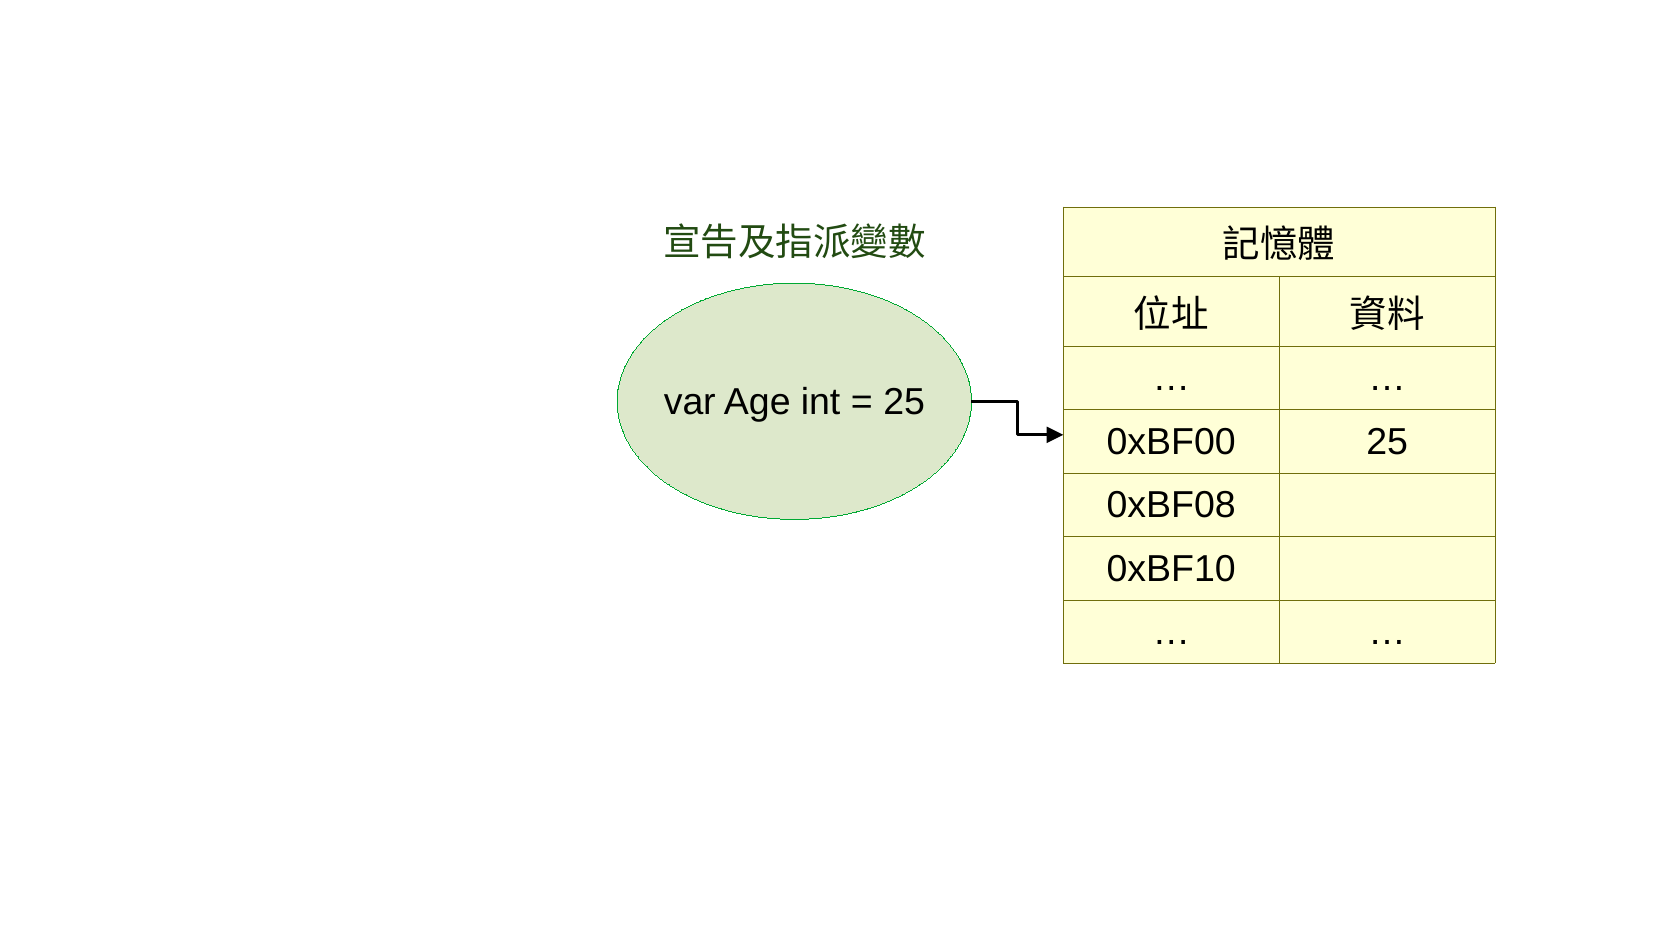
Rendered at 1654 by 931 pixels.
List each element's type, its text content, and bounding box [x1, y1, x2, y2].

text_box var Age int = 25 [617, 283, 972, 520]
table_cell [1280, 474, 1495, 536]
table_cell 位址 [1064, 277, 1279, 346]
table_cell … [1064, 601, 1279, 663]
table_cell 0xBF08 [1064, 474, 1279, 536]
table_cell … [1280, 601, 1495, 663]
table_cell … [1064, 347, 1279, 409]
table_cell 0xBF00 [1064, 410, 1279, 473]
table_cell 25 [1280, 410, 1495, 473]
table_header 記憶體 [1064, 208, 1495, 276]
table_cell [1280, 537, 1495, 600]
text_box 宣告及指派變數 [572, 206, 1016, 272]
table_cell 0xBF10 [1064, 537, 1279, 600]
table_cell 資料 [1280, 277, 1495, 346]
table_cell … [1280, 347, 1495, 409]
